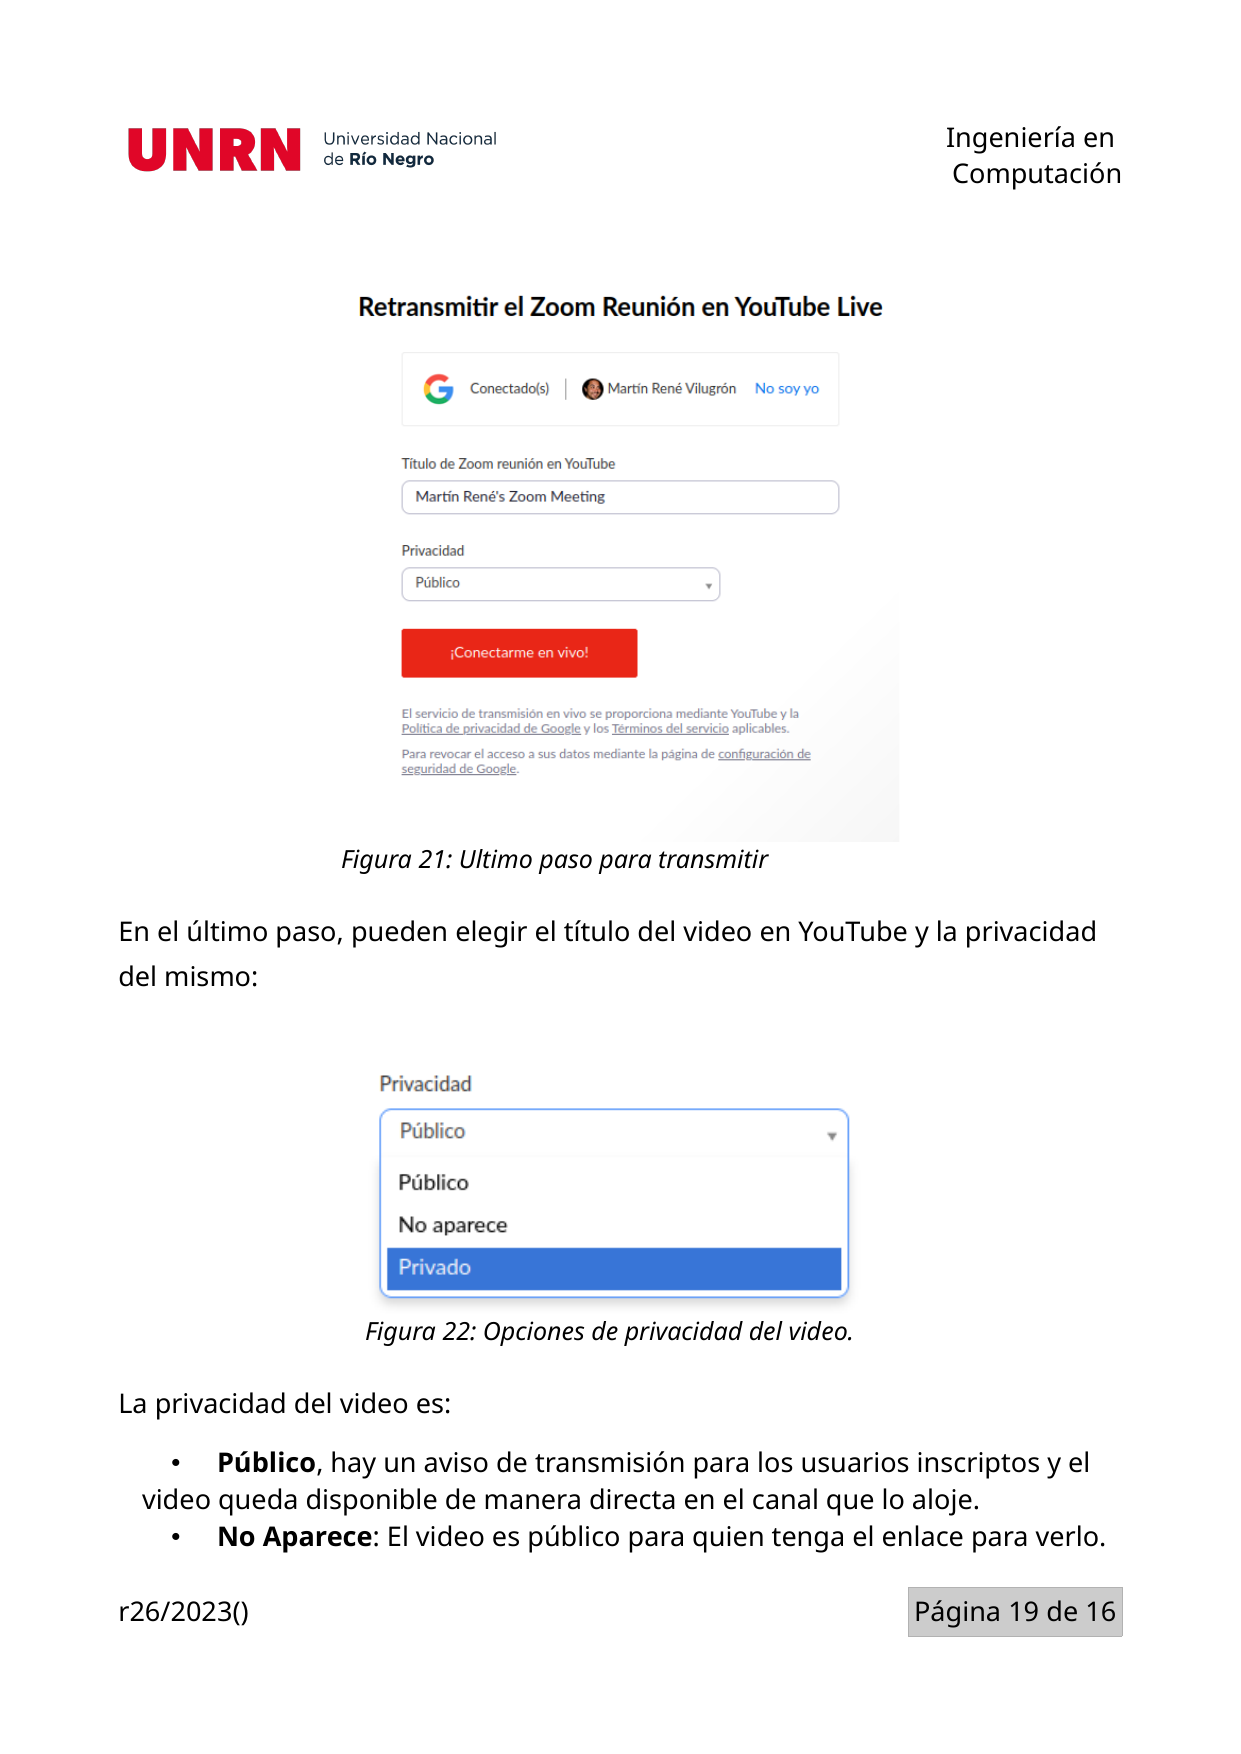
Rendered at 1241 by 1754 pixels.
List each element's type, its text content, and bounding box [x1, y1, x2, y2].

text Figura 21: Ultimo paso para transmitir [341, 842, 899, 876]
picture [118, 118, 505, 180]
picture [364, 1057, 876, 1314]
text Figura 22: Opciones de privacidad del video. [365, 1314, 876, 1348]
list No Aparece: El video es público para quien tenga el enlace para verlo. [142, 1517, 1122, 1554]
text En el último paso, pueden elegir el título del video en YouTube y la privacidad del mismo: [118, 221, 1122, 994]
list Público, hay un aviso de transmisión para los usuarios inscriptos y el video queda disponible de manera directa en el canal que lo aloje. [142, 1443, 1122, 1517]
text La privacidad del video es: [118, 1016, 1122, 1422]
picture [340, 263, 900, 842]
